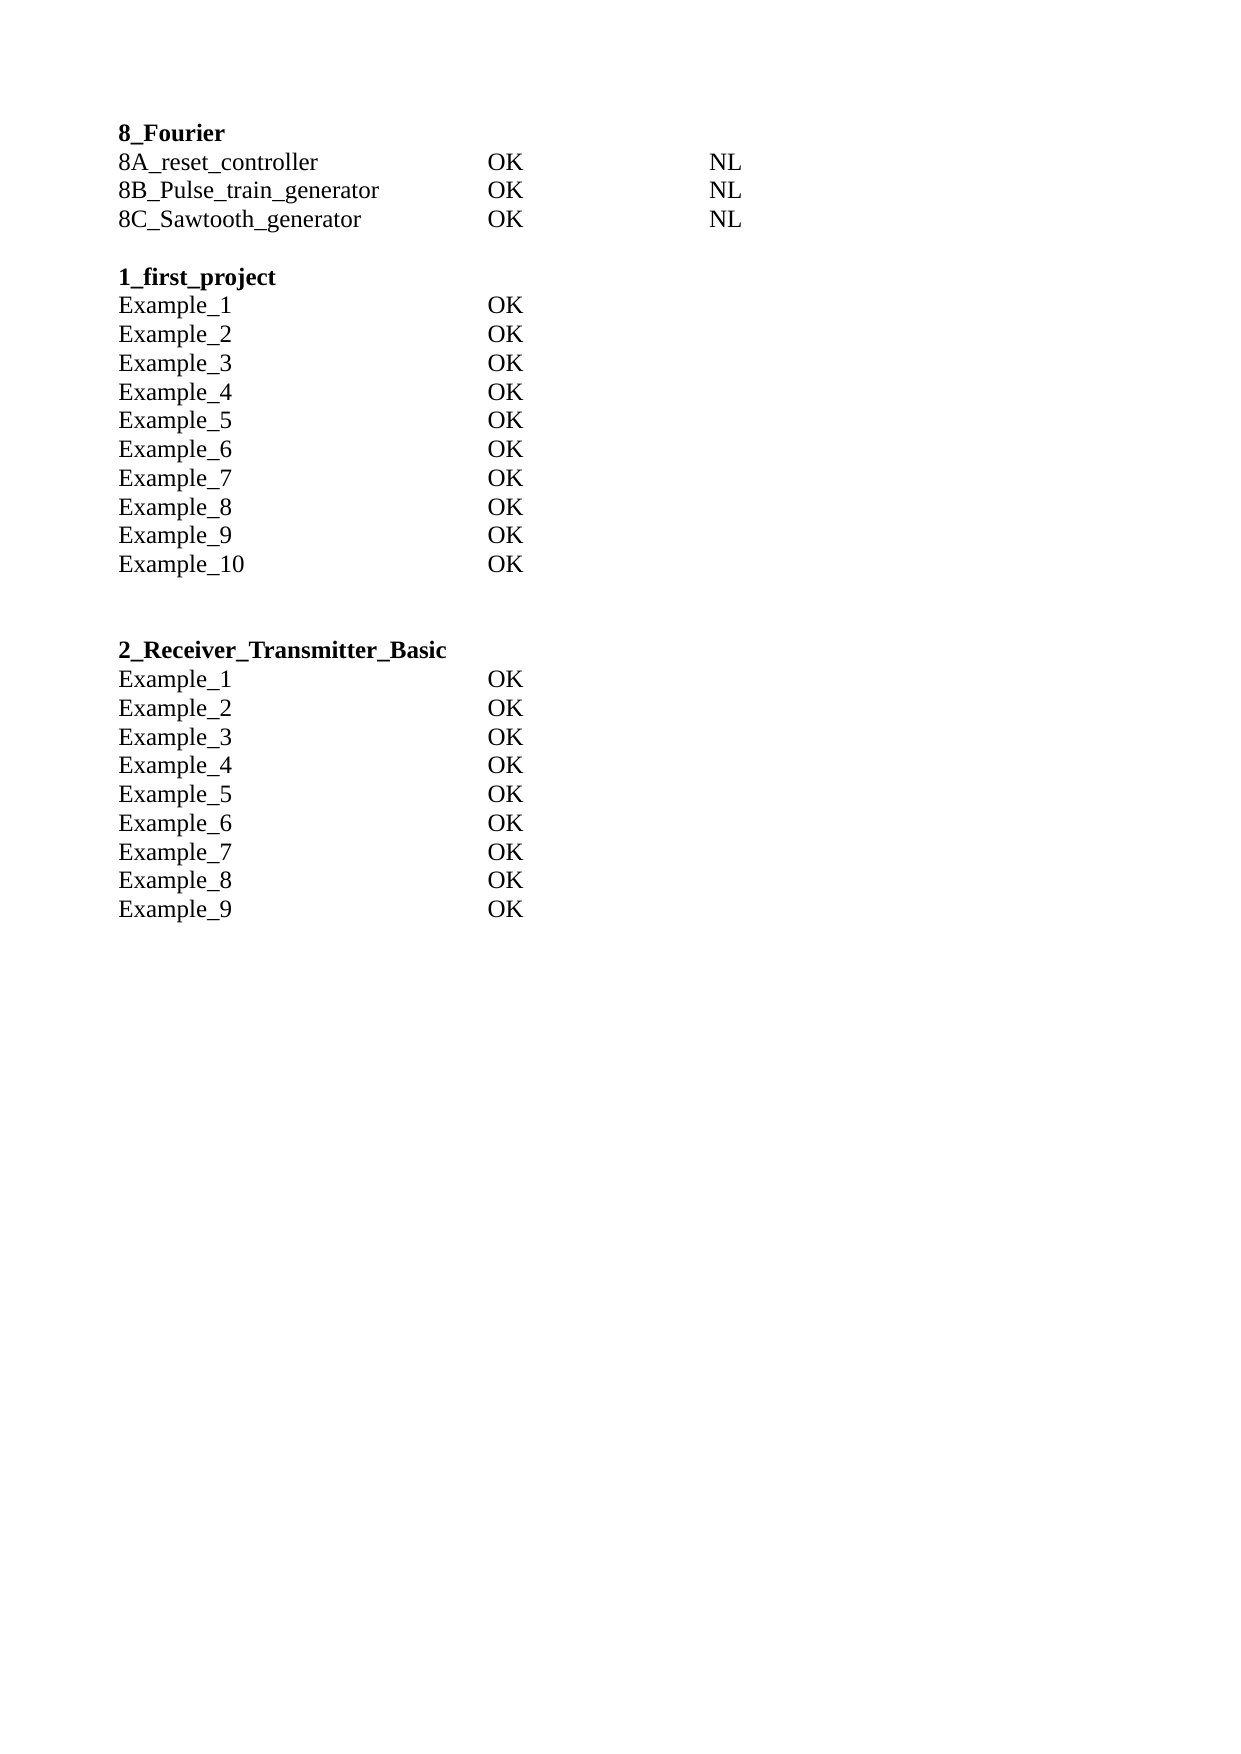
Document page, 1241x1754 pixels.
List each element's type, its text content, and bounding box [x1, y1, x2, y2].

text Example_9 OK [118, 894, 1122, 923]
text Example_5 OK [118, 779, 1122, 808]
text Example_4 OK [118, 751, 1122, 779]
text Example_10 OK [118, 549, 1122, 578]
text Example_3 OK [118, 348, 1122, 377]
text Example_7 OK [118, 463, 1122, 492]
text Example_5 OK [118, 406, 1122, 434]
text Example_4 OK [118, 377, 1122, 406]
text Example_1 OK [118, 664, 1122, 693]
text 8_Fourier [118, 118, 1122, 147]
text Example_6 OK [118, 808, 1122, 837]
text 1_first_project [118, 262, 1122, 291]
text Example_9 OK [118, 521, 1122, 549]
text 8B_Pulse_train_generator OK NL [118, 176, 1122, 204]
text Example_6 OK [118, 434, 1122, 463]
text 2_Receiver_Transmitter_Basic [118, 636, 1122, 664]
text 8C_Sawtooth_generator OK NL [118, 204, 1122, 233]
text Example_7 OK [118, 837, 1122, 866]
text Example_8 OK [118, 492, 1122, 521]
text Example_2 OK [118, 693, 1122, 722]
text Example_3 OK [118, 722, 1122, 751]
text Example_2 OK [118, 319, 1122, 348]
text Example_8 OK [118, 866, 1122, 894]
text 8A_reset_controller OK NL [118, 147, 1122, 176]
text Example_1 OK [118, 291, 1122, 319]
